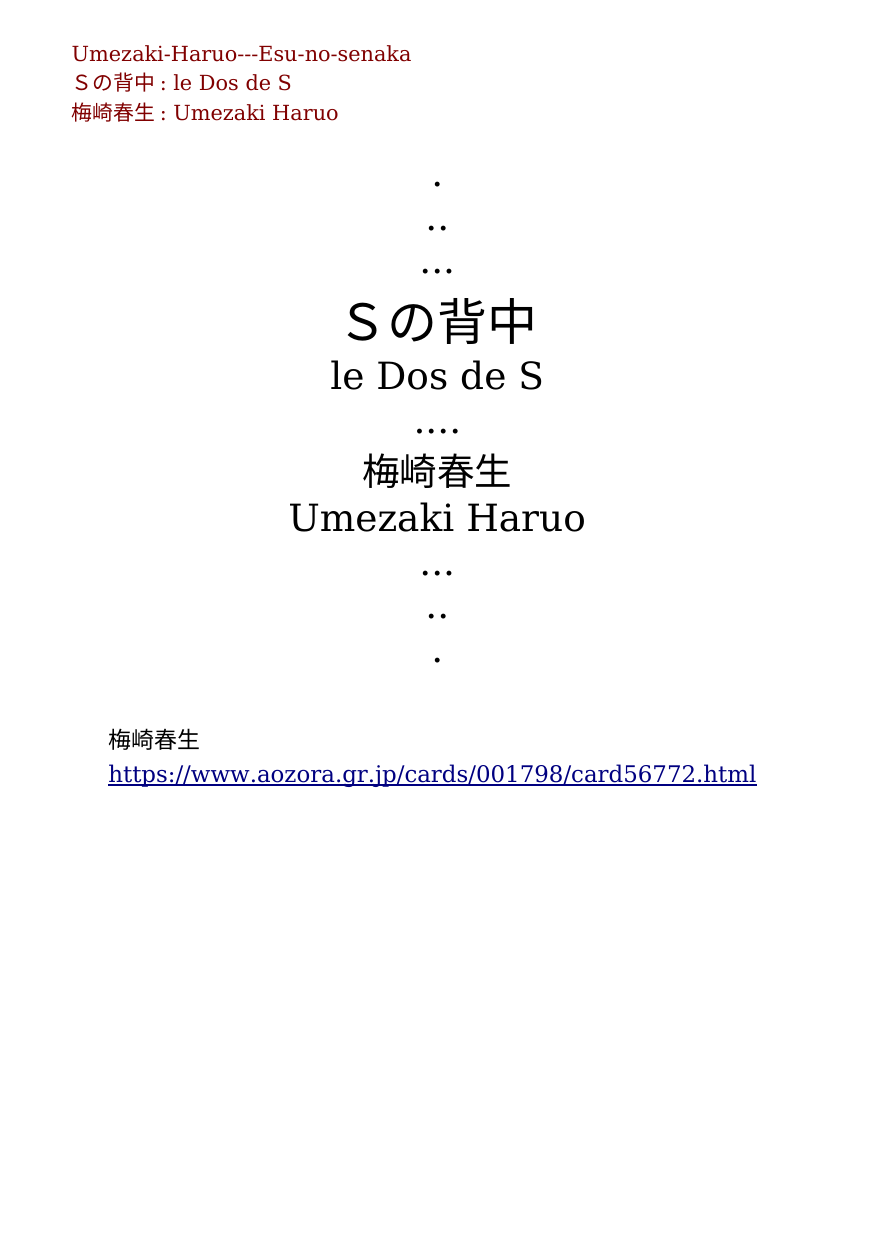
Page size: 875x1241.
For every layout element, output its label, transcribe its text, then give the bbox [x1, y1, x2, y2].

subtitle . .. ... Ｓの背中 le Dos de S .... 梅崎春生 Umezaki Haruo ... .. . [36, 152, 838, 671]
text https://www.aozora.gr.jp/cards/001798/card56772.html [72, 761, 802, 788]
text Ｓの背中 : le Dos de S [71, 66, 803, 96]
text 梅崎春生 : Umezaki Haruo [71, 96, 803, 127]
text Umezaki-Haruo---Esu-no-senaka [71, 42, 803, 66]
text 梅崎春生 [72, 722, 802, 755]
